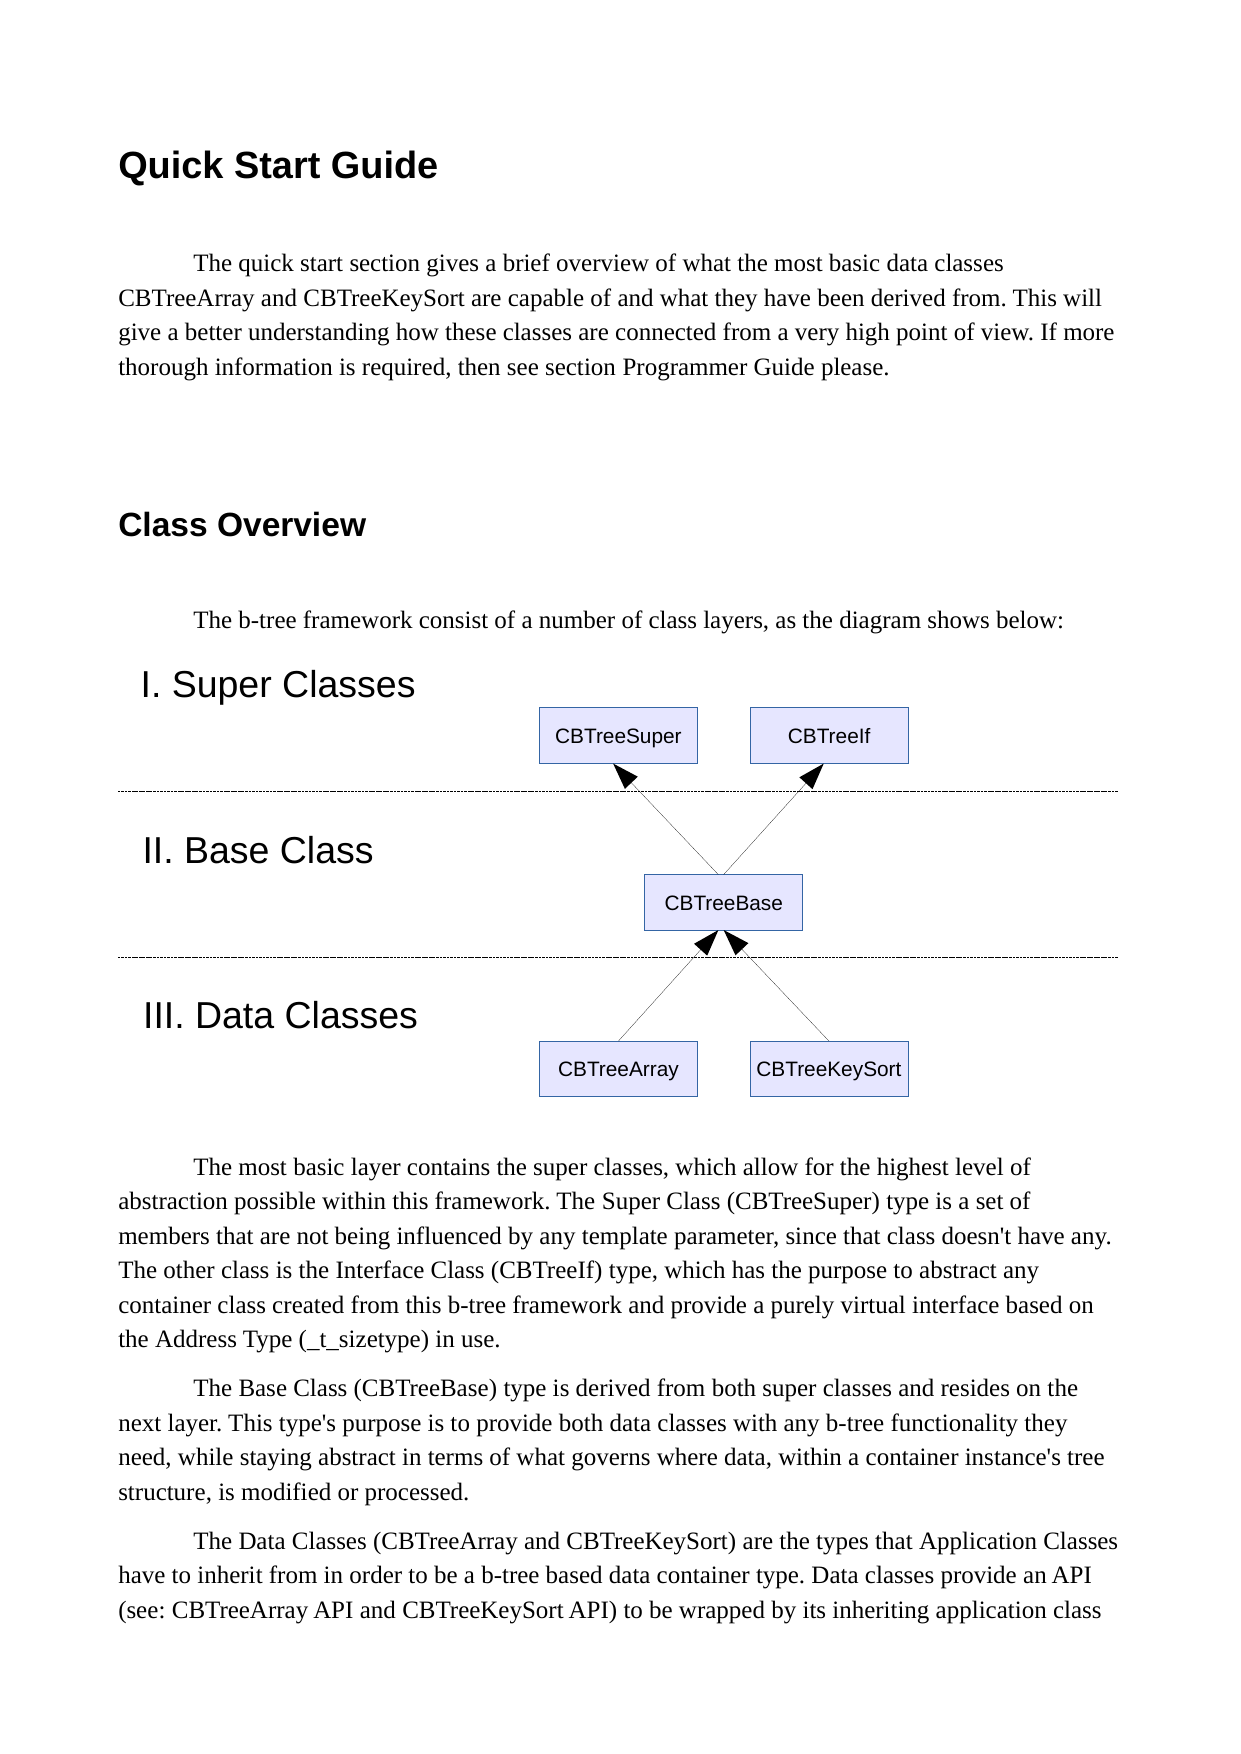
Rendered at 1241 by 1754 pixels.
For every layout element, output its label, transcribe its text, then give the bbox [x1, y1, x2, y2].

table_header [118, 655, 1122, 1103]
text The b-tree framework consist of a number of class layers, as the diagram shows below: [118, 605, 1122, 634]
text The Data Classes (CBTreeArray and CBTreeKeySort) are the types that Application Classes have to inherit from in order to be a b-tree based data container type. Data classes provide an API (see: CBTreeArray API and CBTreeKeySort API) to be wrapped by its inheriting application class [118, 1526, 1122, 1624]
text The quick start section gives a brief overview of what the most basic data classes CBTreeArray and CBTreeKeySort are capable of and what they have been derived from. This will give a better understanding how these classes are connected from a very high point of view. If more thorough information is required, then see section Programmer Guide please. [118, 248, 1122, 381]
subtitle Class Overview [118, 505, 1122, 544]
text The Base Class (CBTreeBase) type is derived from both super classes and resides on the next layer. This type's purpose is to provide both data classes with any b-tree functionality they need, while staying abstract in terms of what governs where data, within a container instance's tree structure, is modified or processed. [118, 1373, 1122, 1506]
subtitle Quick Start Guide [118, 143, 1122, 187]
text The most basic layer contains the super classes, which allow for the highest level of abstraction possible within this framework. The Super Class (CBTreeSuper) type is a set of members that are not being influenced by any template parameter, since that class doesn't have any. The other class is the Interface Class (CBTreeIf) type, which has the purpose to abstract any container class created from this b-tree framework and provide a purely virtual interface based on the Address Type (_t_sizetype) in use. [118, 1152, 1122, 1353]
